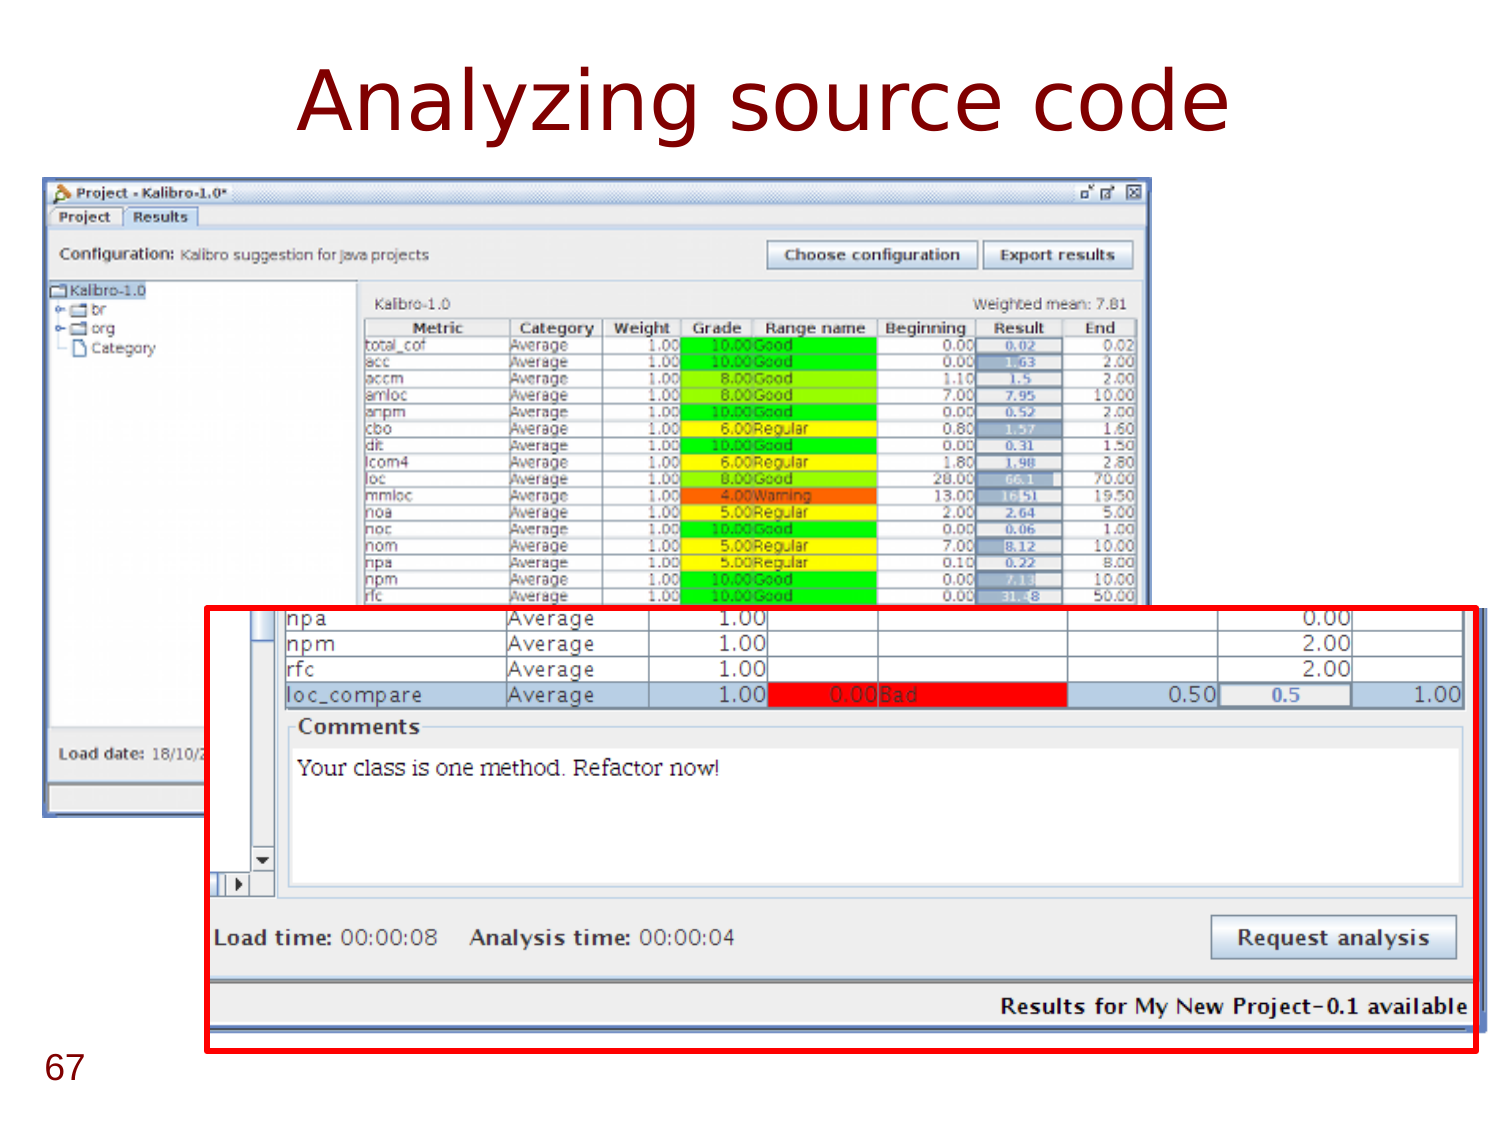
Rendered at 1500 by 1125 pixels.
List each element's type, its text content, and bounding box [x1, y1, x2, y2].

picture [210, 611, 1473, 1035]
title Analyzing source code [70, 34, 1459, 170]
picture [1479, 608, 1489, 1035]
picture [42, 177, 1152, 818]
